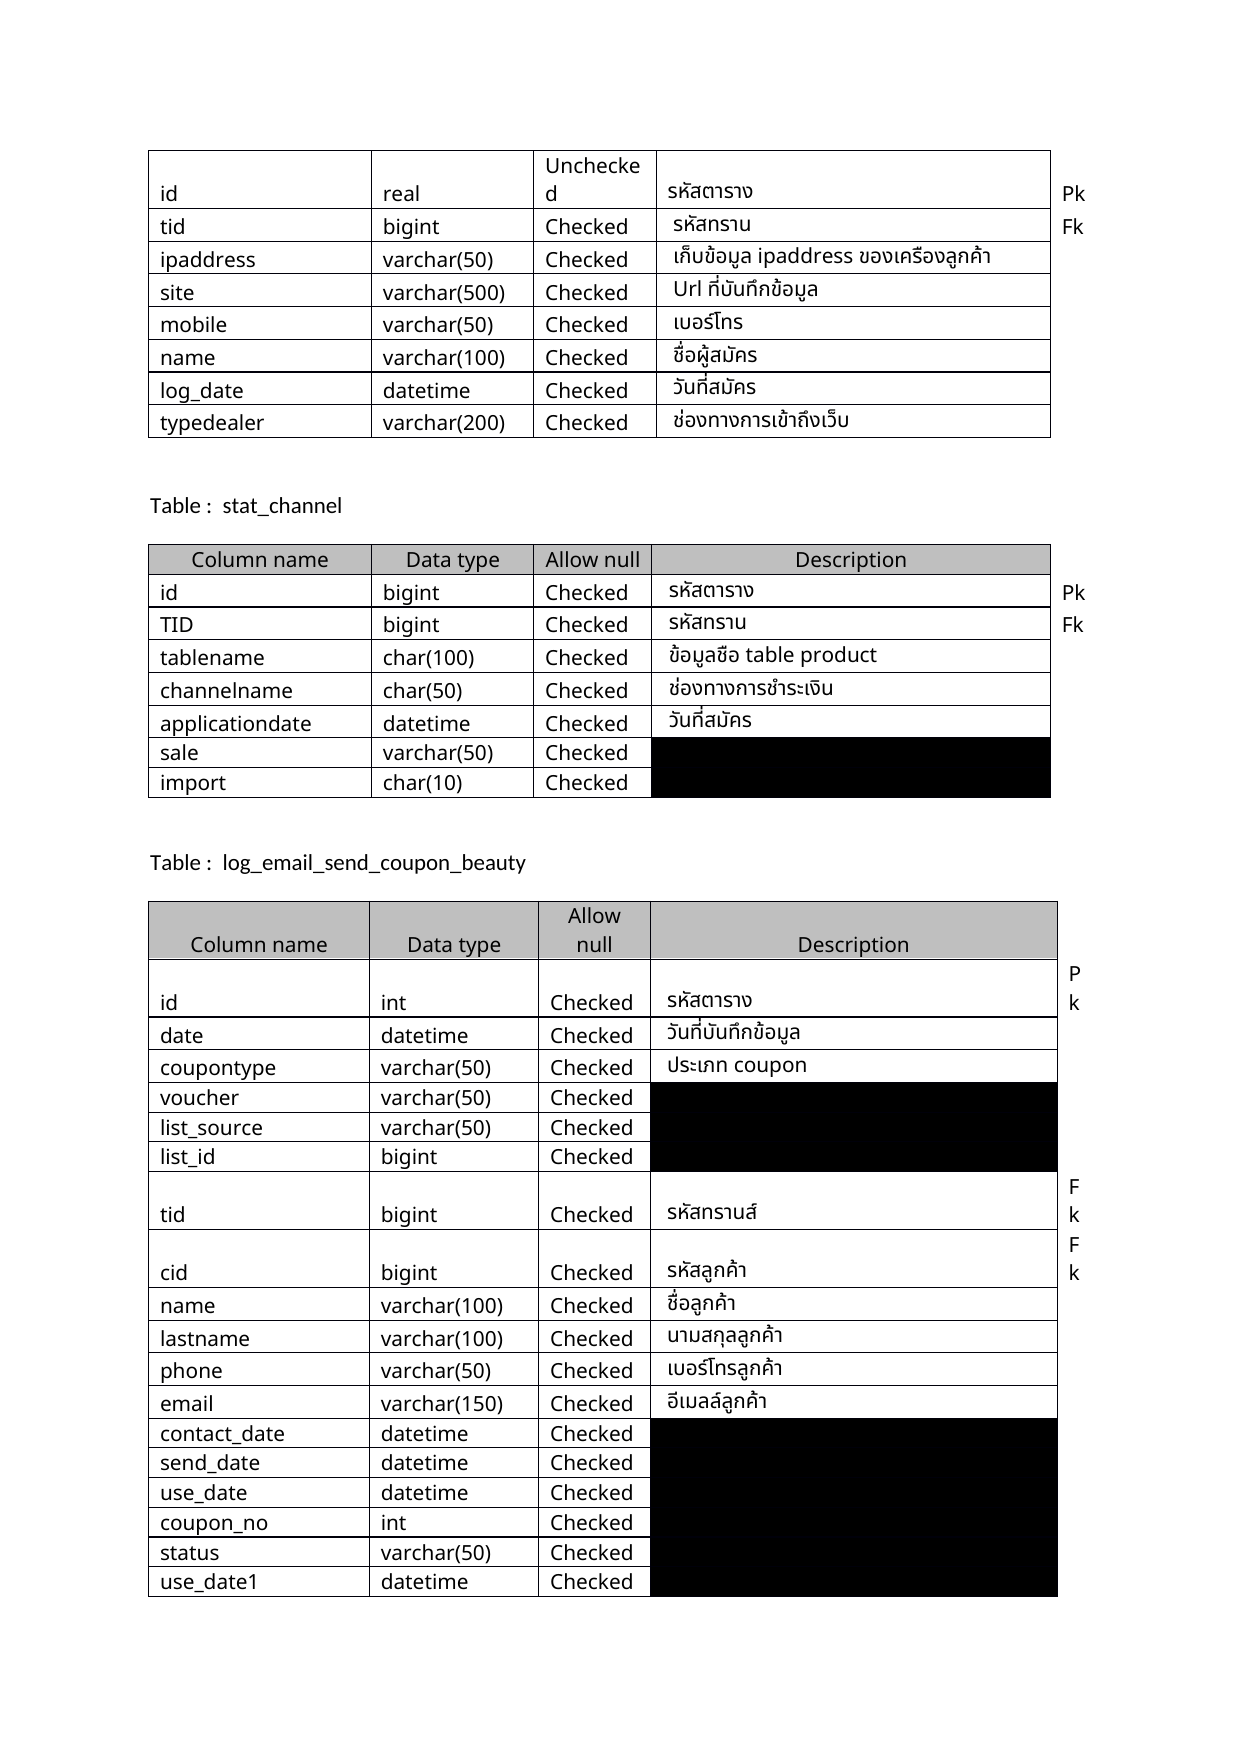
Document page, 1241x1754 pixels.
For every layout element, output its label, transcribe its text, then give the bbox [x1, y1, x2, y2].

table_header Description [652, 545, 1050, 574]
table_cell เก็บข้อมูล ipaddress ของเครืองลูกค้า [657, 242, 1050, 273]
table_cell Checked [534, 673, 651, 704]
table_cell Checked [534, 242, 656, 273]
table_cell [651, 1142, 1057, 1171]
table_header Description [651, 902, 1057, 958]
table_cell [651, 1567, 1057, 1596]
text Table : stat_channel [150, 491, 1090, 519]
table_cell [1058, 1507, 1095, 1536]
table_cell [1058, 1141, 1095, 1171]
table_cell varchar(50) [372, 738, 533, 767]
table_cell Checked [539, 960, 650, 1016]
table_cell Checked [534, 640, 651, 672]
table_cell datetime [370, 1419, 538, 1447]
table_cell [1058, 1320, 1095, 1352]
table_cell Pk [1051, 574, 1240, 606]
table_header Data type [372, 545, 533, 574]
table_cell Checked [534, 575, 651, 606]
table_cell ชื่อผู้สมัคร [657, 340, 1050, 371]
table_cell [1051, 306, 1154, 339]
table_cell Checked [539, 1538, 650, 1566]
table_cell cid [149, 1230, 369, 1287]
table_cell [1058, 1082, 1095, 1112]
table_cell datetime [370, 1567, 538, 1596]
table_cell [1058, 1016, 1095, 1049]
table_cell [1051, 371, 1154, 404]
table_cell Checked [539, 1567, 650, 1596]
table_cell send_date [149, 1448, 369, 1477]
table_cell phone [149, 1353, 369, 1385]
table_cell real [372, 151, 533, 208]
table_cell varchar(500) [372, 274, 533, 306]
table_cell id [149, 575, 371, 606]
table_cell datetime [370, 1448, 538, 1477]
table_cell [651, 1538, 1057, 1566]
table_cell ข้อมูลชือ table product [652, 640, 1050, 672]
table_cell log_date [149, 373, 371, 404]
table_cell Checked [539, 1083, 650, 1112]
table_cell [1058, 1287, 1095, 1319]
table_cell ประเภท coupon [651, 1050, 1057, 1082]
table_cell วันที่บันทึกข้อมูล [651, 1018, 1057, 1049]
table_header [1058, 901, 1095, 958]
table_cell เบอร์โทร [657, 307, 1050, 339]
table_cell bigint [372, 608, 533, 639]
table_cell Checked [534, 768, 651, 797]
table_cell datetime [370, 1478, 538, 1507]
table_header Data type [370, 902, 538, 958]
table_cell status [149, 1538, 369, 1566]
table_cell list_id [149, 1142, 369, 1171]
table_cell ชื่อลูกค้า [651, 1288, 1057, 1319]
table_cell [651, 1113, 1057, 1141]
table_header [1051, 544, 1240, 574]
table_cell int [370, 960, 538, 1016]
table_cell [1058, 1477, 1095, 1507]
table_cell รหัสทราน [652, 608, 1050, 639]
table_cell coupontype [149, 1050, 369, 1082]
table_cell [651, 1508, 1057, 1536]
table_cell [1051, 705, 1240, 737]
table_header Allow null [539, 902, 650, 958]
table_cell Checked [534, 340, 656, 371]
table_cell varchar(50) [370, 1538, 538, 1566]
table_cell วันที่สมัคร [657, 373, 1050, 404]
table_cell TID [149, 608, 371, 639]
table_cell Checked [534, 608, 651, 639]
table_cell [1051, 241, 1154, 273]
table_cell tablename [149, 640, 371, 672]
table_cell [1058, 1352, 1095, 1385]
table_cell varchar(100) [370, 1288, 538, 1319]
table_cell รหัสทราน [657, 209, 1050, 241]
table_cell Checked [539, 1113, 650, 1141]
table_cell นามสกุลลูกค้า [651, 1321, 1057, 1352]
table_cell Checked [539, 1172, 650, 1229]
table_cell Checked [539, 1142, 650, 1171]
table_cell lastname [149, 1321, 369, 1352]
table_cell varchar(50) [370, 1353, 538, 1385]
table_cell import [149, 768, 371, 797]
table_cell char(10) [372, 768, 533, 797]
table_cell [1051, 672, 1240, 704]
table_cell varchar(200) [372, 405, 533, 437]
table_cell [1058, 1566, 1095, 1596]
table_cell Checked [539, 1419, 650, 1447]
table_header Allow null [534, 545, 651, 574]
table_cell Fk [1058, 1229, 1095, 1287]
table_header Column name [149, 902, 369, 958]
table_cell Checked [539, 1386, 650, 1418]
table_cell วันที่สมัคร [652, 706, 1050, 737]
table_cell list_source [149, 1113, 369, 1141]
table_cell [1058, 1112, 1095, 1141]
table_cell [1058, 1385, 1095, 1418]
table_cell ช่องทางการเข้าถึงเว็บ [657, 405, 1050, 437]
table_cell รหัสทรานส์ [651, 1172, 1057, 1229]
table_cell date [149, 1018, 369, 1049]
table_cell varchar(50) [372, 242, 533, 273]
table_cell id [149, 960, 369, 1016]
table_cell varchar(100) [370, 1321, 538, 1352]
table_cell อีเมลล์ลูกค้า [651, 1386, 1057, 1418]
table_cell typedealer [149, 405, 371, 437]
table_cell Fk [1051, 606, 1240, 639]
table_cell Checked [534, 373, 656, 404]
text Table : log_email_send_coupon_beauty [150, 848, 1090, 876]
table_cell Checked [539, 1230, 650, 1287]
table_cell รหัสตาราง [657, 151, 1050, 208]
table_cell Checked [539, 1321, 650, 1352]
table_cell varchar(50) [370, 1083, 538, 1112]
table_cell channelname [149, 673, 371, 704]
table_cell Checked [534, 274, 656, 306]
table_cell varchar(100) [372, 340, 533, 371]
table_cell char(100) [372, 640, 533, 672]
table_cell ipaddress [149, 242, 371, 273]
table_cell เบอร์โทรลูกค้า [651, 1353, 1057, 1385]
table_cell Unchecked [534, 151, 656, 208]
table_cell [651, 1478, 1057, 1507]
table_cell use_date1 [149, 1567, 369, 1596]
table_cell bigint [370, 1230, 538, 1287]
table_cell Checked [539, 1448, 650, 1477]
table_cell [1051, 737, 1240, 767]
table_cell site [149, 274, 371, 306]
table_cell [1051, 404, 1154, 437]
table_cell Checked [534, 738, 651, 767]
table_cell Checked [539, 1288, 650, 1319]
table_cell applicationdate [149, 706, 371, 737]
table_cell Fk [1051, 208, 1154, 241]
table_cell bigint [370, 1172, 538, 1229]
table_cell tid [149, 209, 371, 241]
table_cell [652, 738, 1050, 767]
table_cell coupon_no [149, 1508, 369, 1536]
table_cell Checked [539, 1050, 650, 1082]
table_cell id [149, 151, 371, 208]
table_cell [1051, 639, 1240, 672]
table_cell bigint [372, 575, 533, 606]
table_cell Checked [534, 209, 656, 241]
table_cell [1058, 1418, 1095, 1447]
table_cell [651, 1419, 1057, 1447]
table_cell [1051, 273, 1154, 306]
table_cell varchar(50) [370, 1113, 538, 1141]
table_cell char(50) [372, 673, 533, 704]
table_cell datetime [370, 1018, 538, 1049]
table_cell Checked [534, 307, 656, 339]
table_cell datetime [372, 706, 533, 737]
table_cell [1051, 767, 1240, 797]
table_cell Url ที่บันทึกข้อมูล [657, 274, 1050, 306]
table_cell varchar(50) [372, 307, 533, 339]
table_cell รหัสตาราง [652, 575, 1050, 606]
table_cell tid [149, 1172, 369, 1229]
table_cell รหัสลูกค้า [651, 1230, 1057, 1287]
table_cell [1058, 1049, 1095, 1082]
table_cell use_date [149, 1478, 369, 1507]
table_cell [1058, 1447, 1095, 1477]
table_cell Fk [1058, 1171, 1095, 1229]
table_cell bigint [370, 1142, 538, 1171]
table_cell Checked [534, 706, 651, 737]
table_cell varchar(50) [370, 1050, 538, 1082]
table_cell Pk [1051, 150, 1154, 208]
table_cell contact_date [149, 1419, 369, 1447]
table_cell name [149, 340, 371, 371]
table_cell datetime [372, 373, 533, 404]
table_cell varchar(150) [370, 1386, 538, 1418]
table_cell Checked [539, 1508, 650, 1536]
table_cell [1058, 1536, 1095, 1566]
table_cell Checked [534, 405, 656, 437]
table_cell รหัสตาราง [651, 960, 1057, 1016]
table_cell [1051, 339, 1154, 371]
table_cell [651, 1083, 1057, 1112]
table_cell ช่องทางการชำระเงิน [652, 673, 1050, 704]
table_cell int [370, 1508, 538, 1536]
table_cell Checked [539, 1353, 650, 1385]
table_cell [651, 1448, 1057, 1477]
table_cell mobile [149, 307, 371, 339]
table_cell sale [149, 738, 371, 767]
table_cell voucher [149, 1083, 369, 1112]
table_header Column name [149, 545, 371, 574]
table_cell Checked [539, 1478, 650, 1507]
table_cell Pk [1058, 959, 1095, 1016]
table_cell name [149, 1288, 369, 1319]
table_cell [652, 768, 1050, 797]
table_cell Checked [539, 1018, 650, 1049]
table_cell email [149, 1386, 369, 1418]
table_cell bigint [372, 209, 533, 241]
